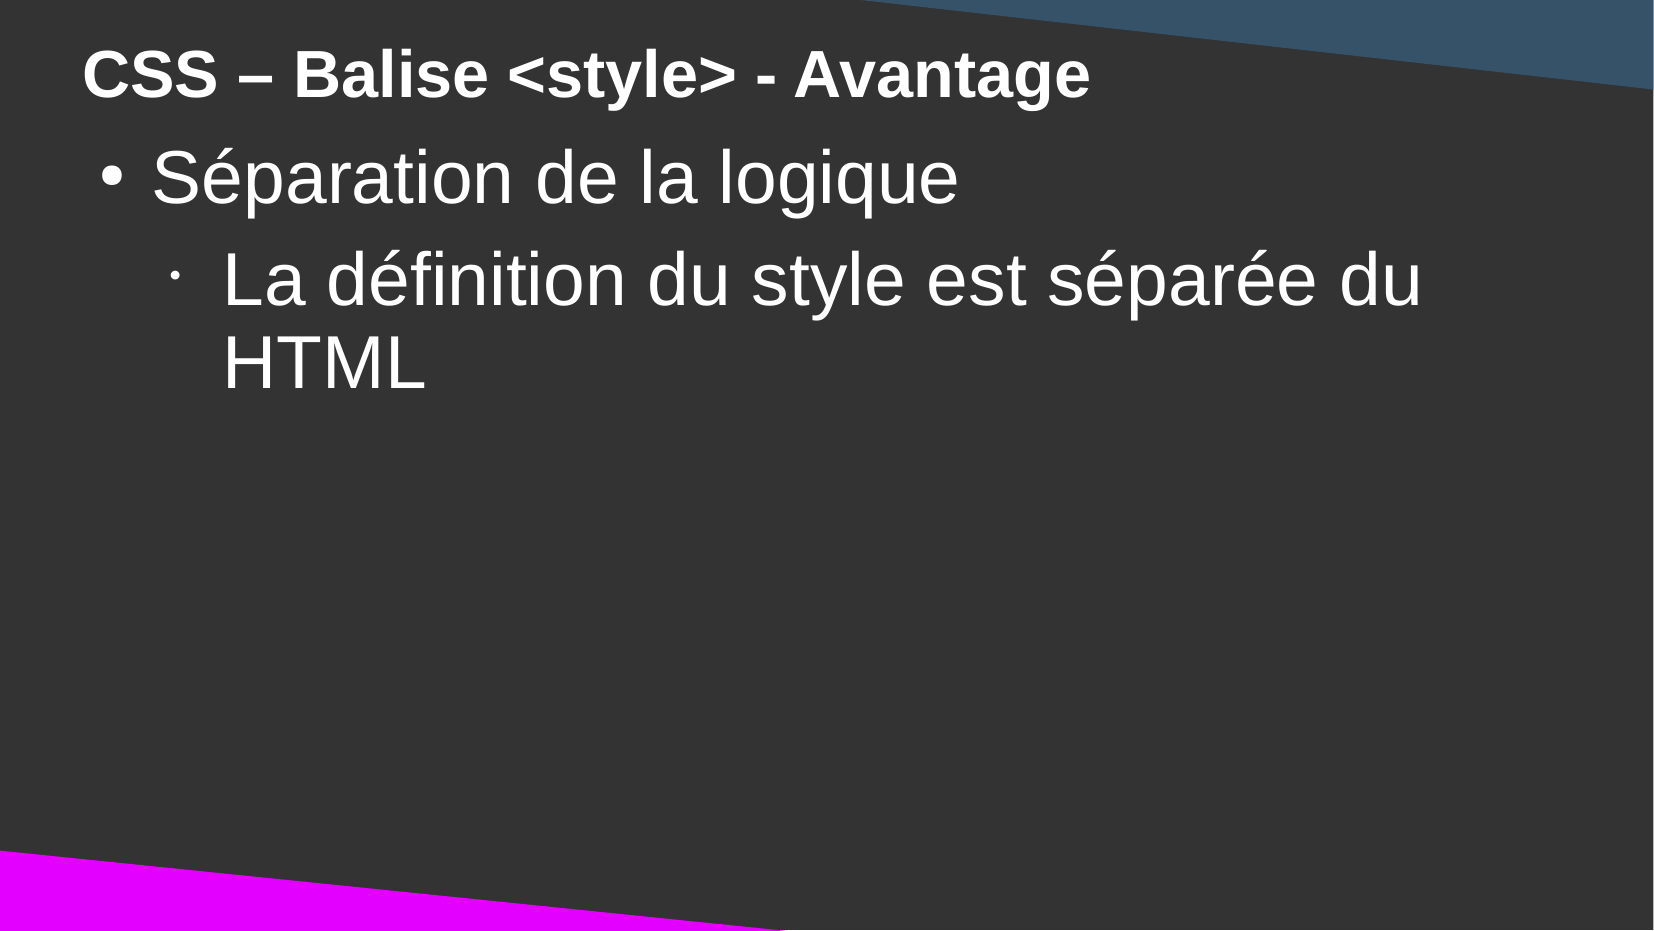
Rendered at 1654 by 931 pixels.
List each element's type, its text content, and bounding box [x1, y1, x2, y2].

title CSS – Balise <style> - Avantage [82, 37, 1571, 122]
text_box [860, 0, 1654, 90]
list Séparation de la logique La définition du style est séparée du HTML [80, 135, 1605, 550]
text_box [0, 850, 788, 931]
